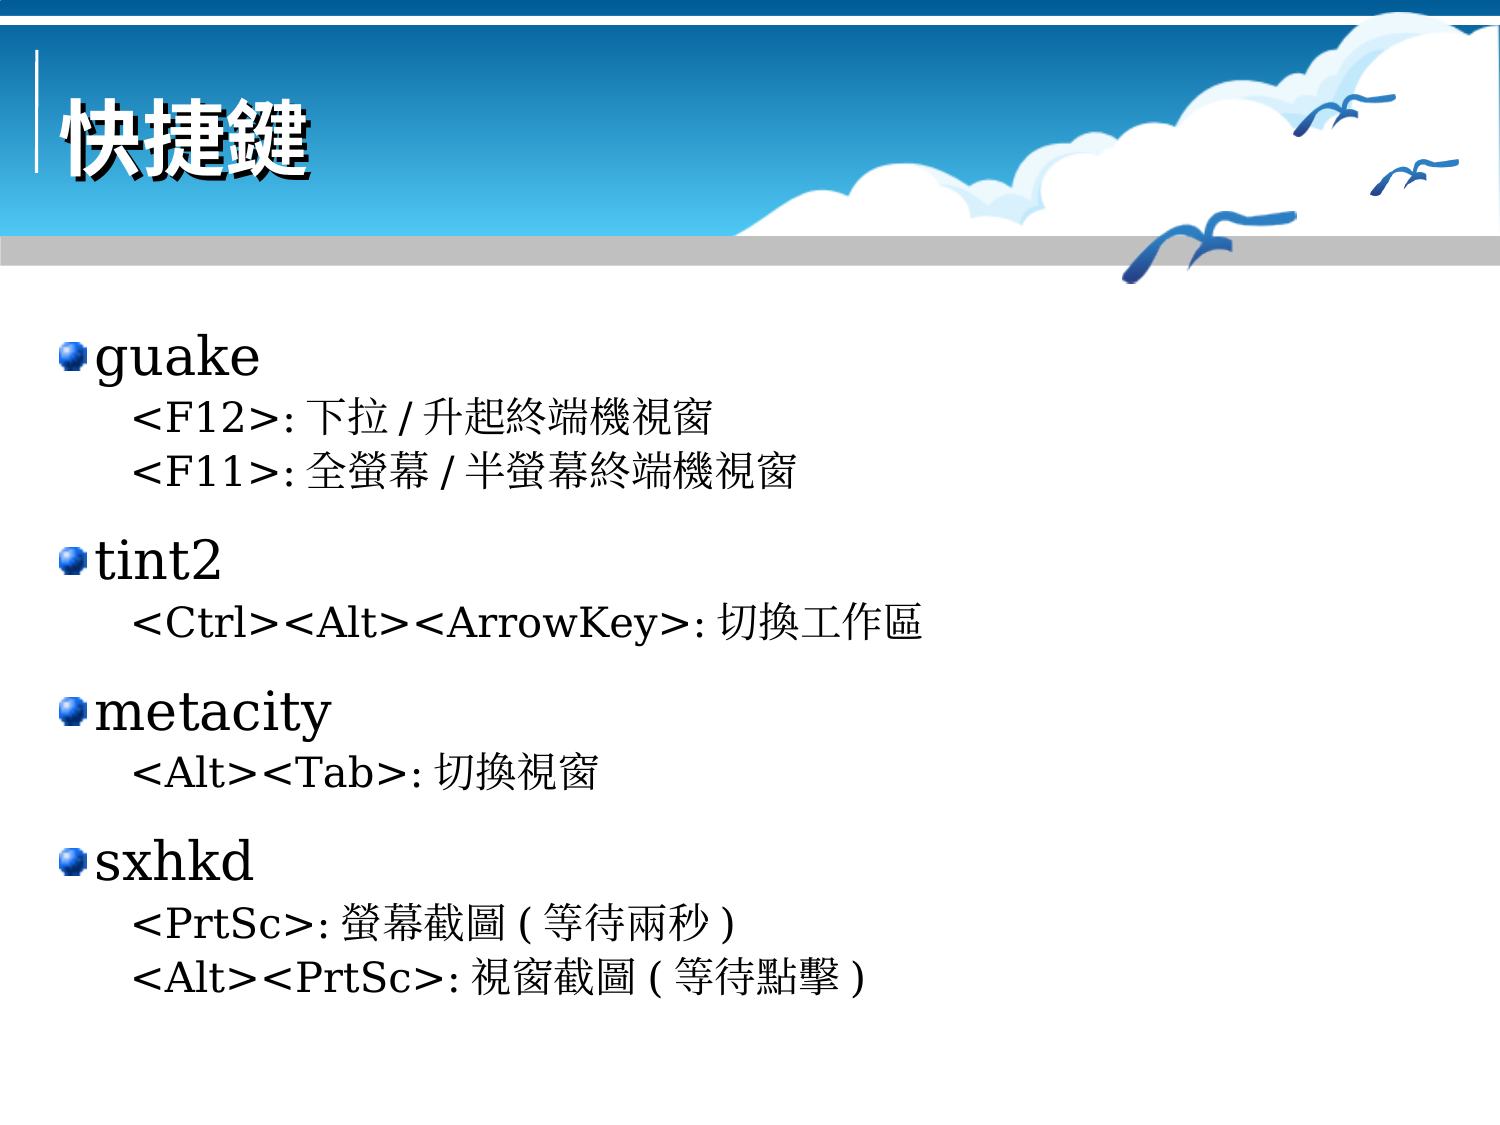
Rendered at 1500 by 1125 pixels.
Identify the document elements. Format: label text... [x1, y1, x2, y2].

picture [730, 12, 1500, 284]
list guake <F12>:下拉/升起終端機視窗 <F11>:全螢幕/半螢幕終端機視窗 tint2 <Ctrl><Alt><ArrowKey>:切換工作區 metacity <Alt><Tab>:切換視窗 sxhkd <PrtSc>:螢幕截圖(等待兩秒) <Alt><PrtSc>:視窗截圖(等待點擊) [59, 324, 1477, 1105]
title 快捷鍵 [59, 86, 1465, 186]
